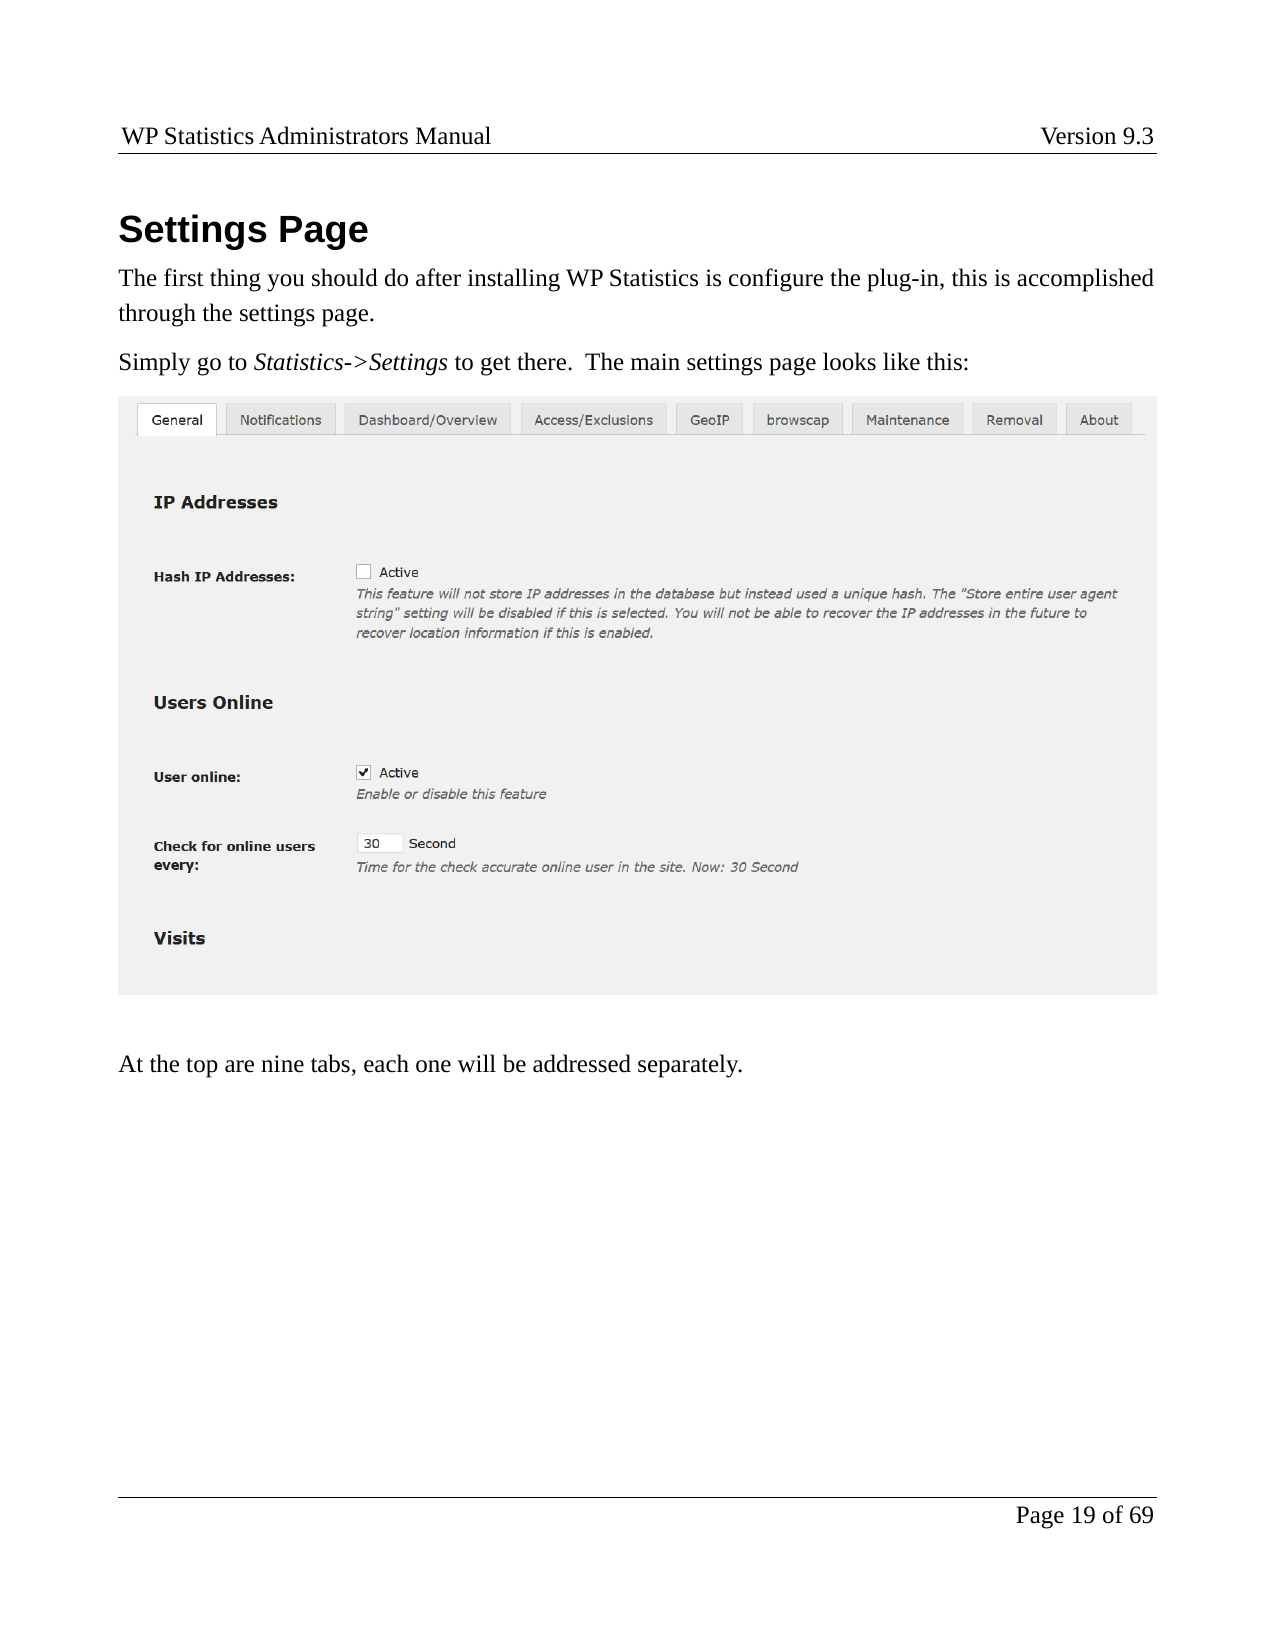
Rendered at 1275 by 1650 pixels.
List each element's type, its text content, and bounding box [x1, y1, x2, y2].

text Simply go to Statistics->Settings to get there. The main settings page looks like this: [118, 347, 1157, 376]
text The first thing you should do after installing WP Statistics is configure the plug-in, this is accomplished through the settings page. [118, 263, 1157, 327]
text At the top are nine tabs, each one will be addressed separately. [118, 1049, 1157, 1078]
picture [118, 396, 1157, 995]
subtitle Settings Page [118, 207, 1157, 251]
